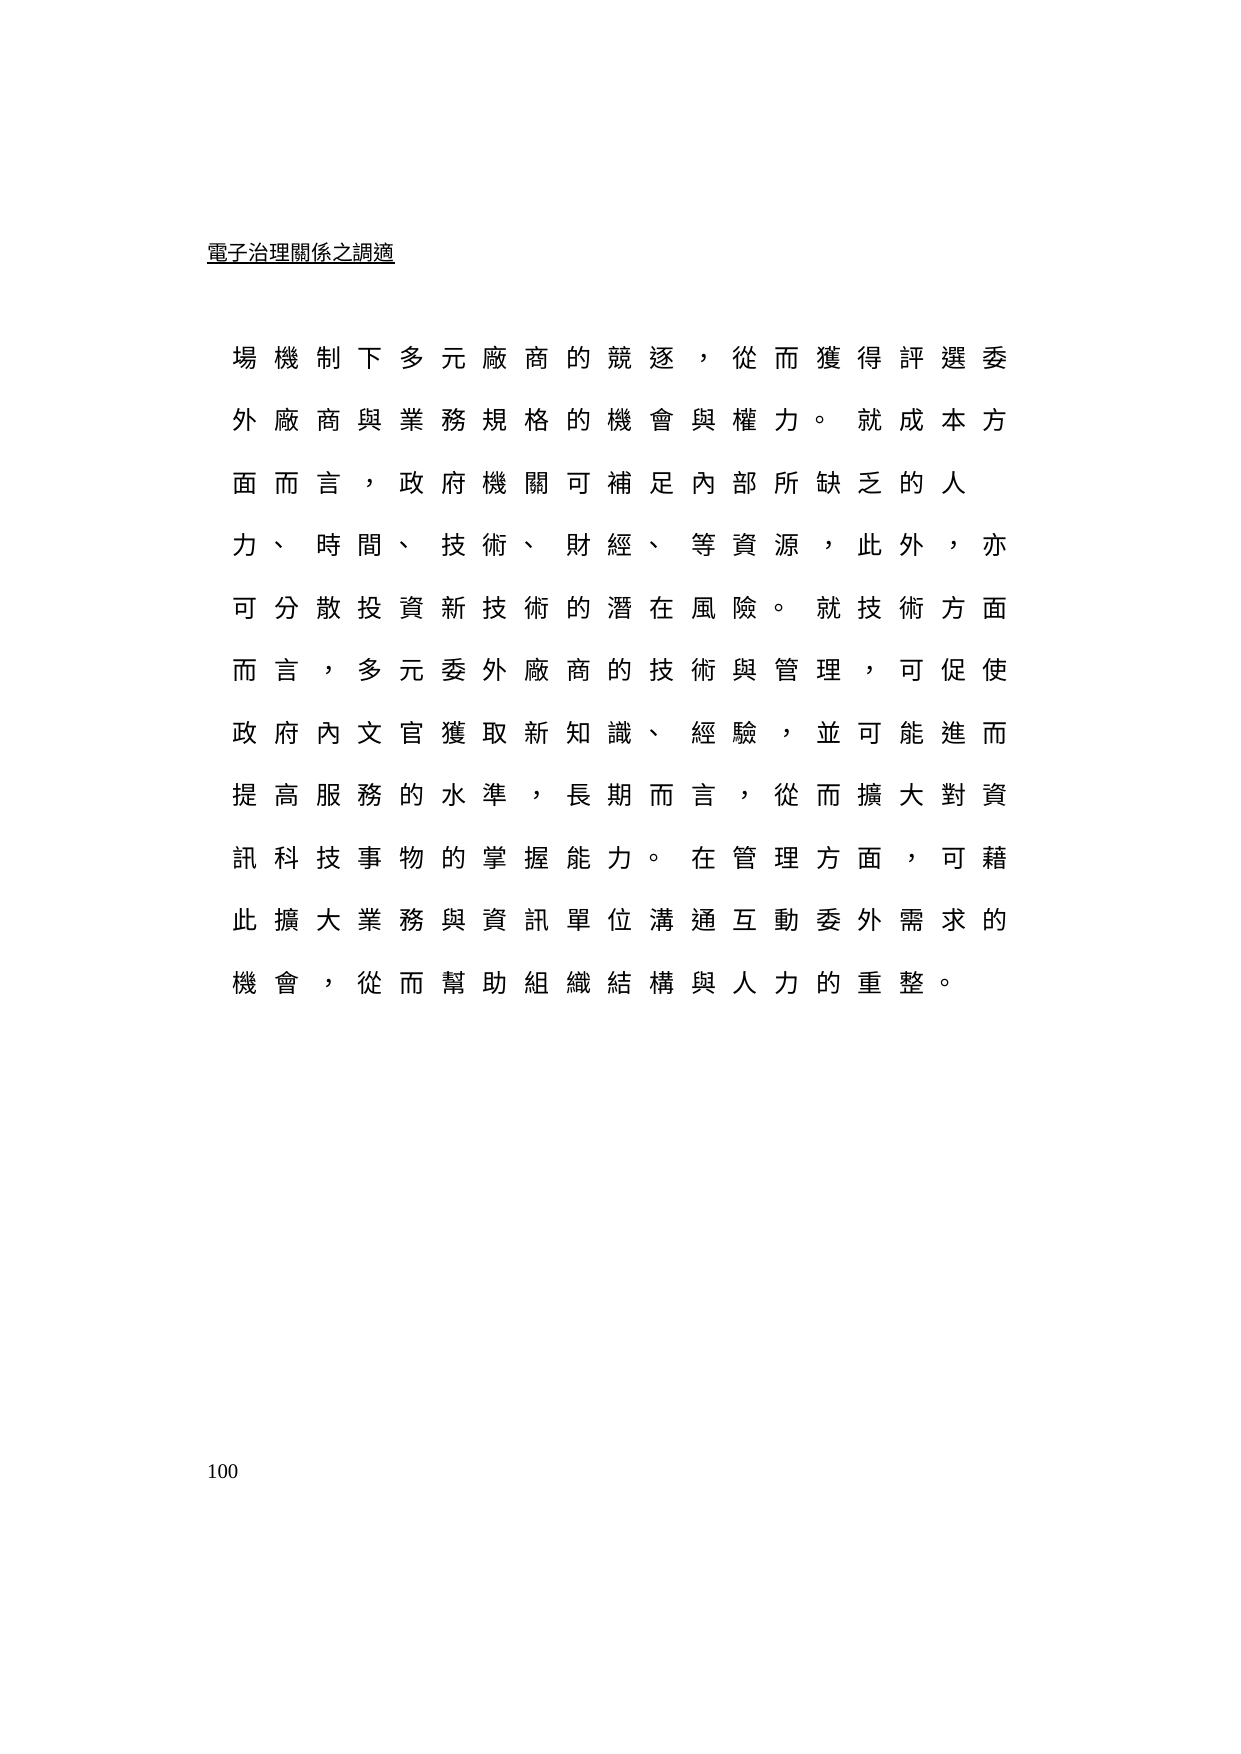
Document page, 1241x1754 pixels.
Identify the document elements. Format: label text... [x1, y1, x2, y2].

text 場機制下多元廠商的競逐，從而獲得評選委外廠商與業務規格的機會與權力。就成本方面而言，政府機關可補足內部所缺乏的人力、時間、技術、財經、等資源，此外，亦可分散投資新技術的潛在風險。就技術方面而言，多元委外廠商的技術與管理，可促使政府內文官獲取新知識、經驗，並可能進而提高服務的水準，長期而言，從而擴大對資訊科技事物的掌握能力。在管理方面，可藉此擴大業務與資訊單位溝通互動委外需求的機會，從而幫助組織結構與人力的重整。 [224, 314, 1016, 1002]
